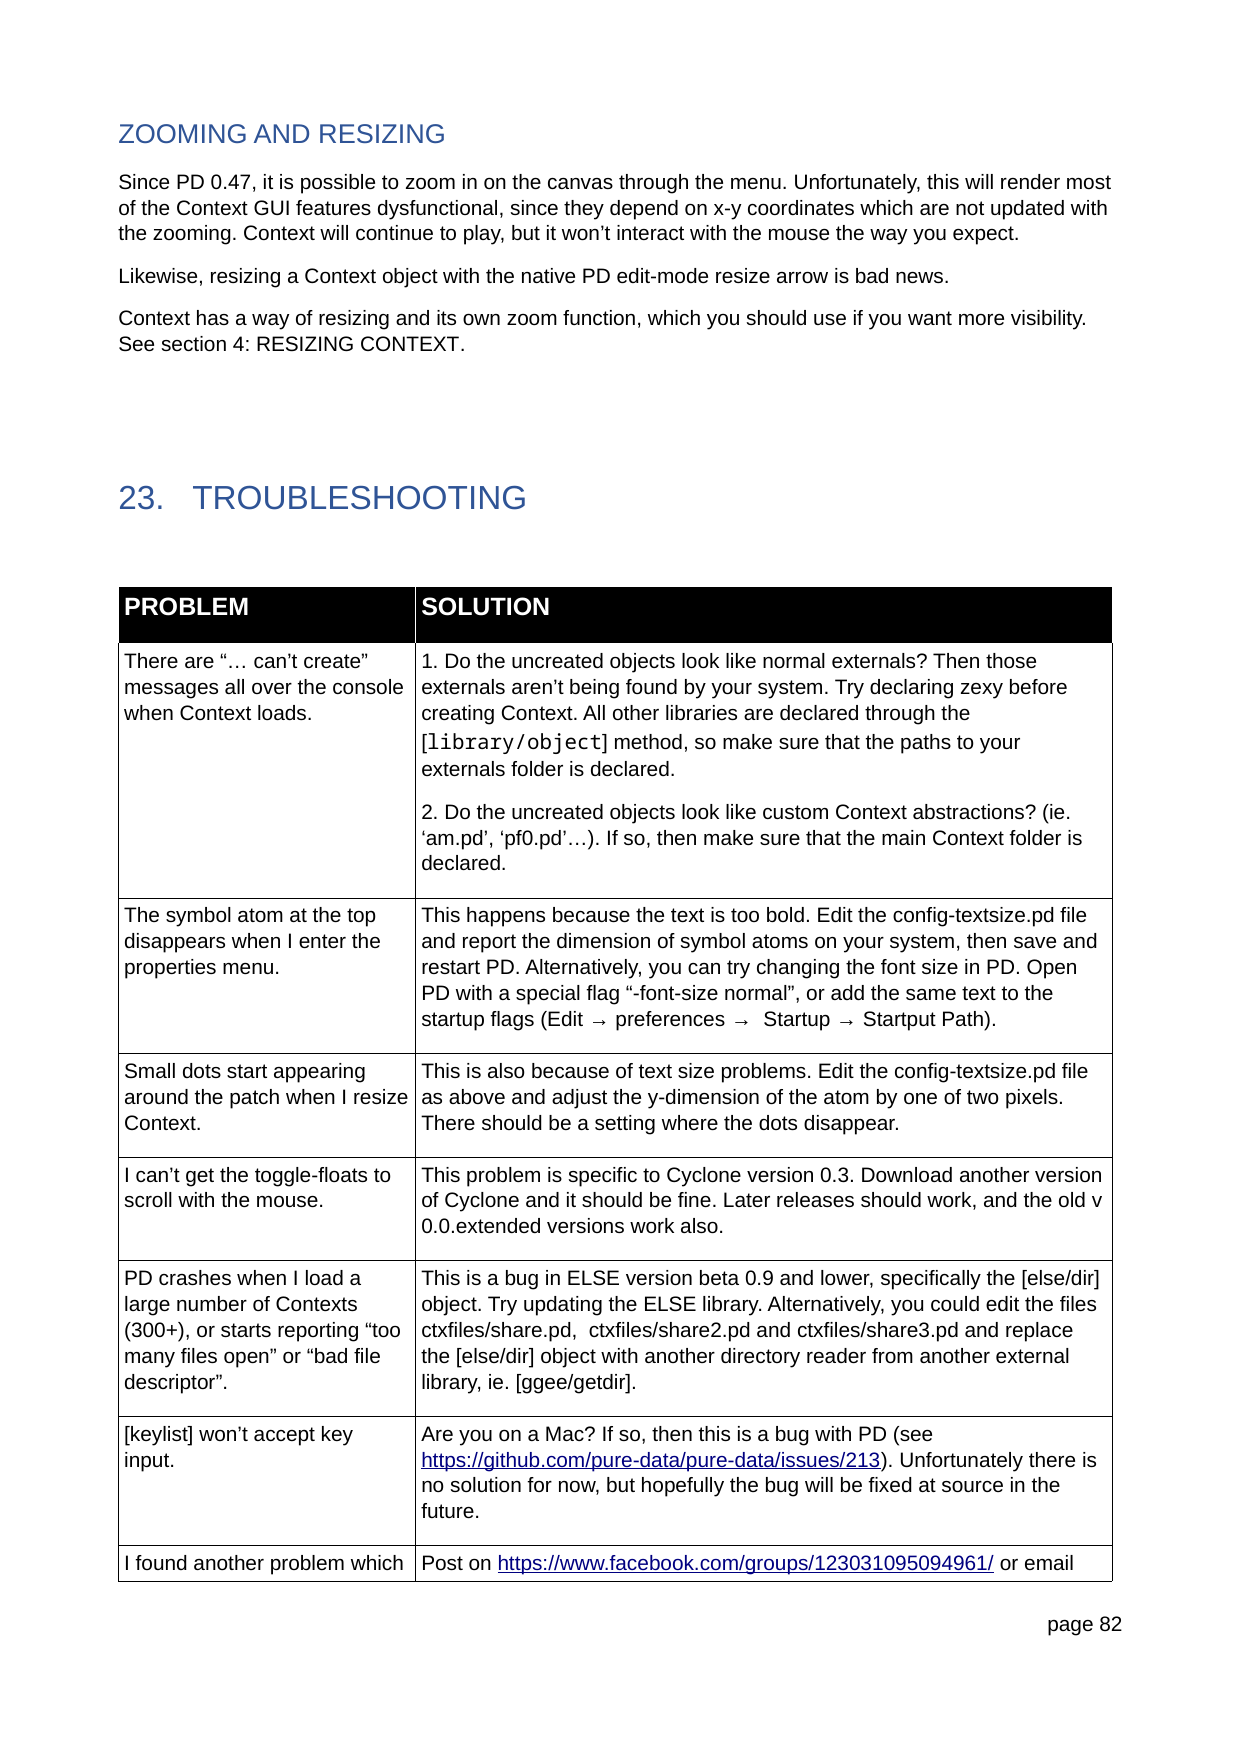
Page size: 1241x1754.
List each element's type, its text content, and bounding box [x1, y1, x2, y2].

table_cell [keylist] won’t accept key input. [119, 1417, 415, 1545]
text Context has a way of resizing and its own zoom function, which you should use if you want more visibility. See section 4: RESIZING CONTEXT. [118, 306, 1122, 356]
table_cell I can’t get the toggle-floats to scroll with the mouse. [119, 1158, 415, 1260]
table_cell PD crashes when I load a large number of Contexts (300+), or starts reporting “too many files open” or “bad file descriptor”. [119, 1261, 415, 1416]
subtitle ZOOMING AND RESIZING [118, 118, 1122, 149]
table_cell I found another problem which [119, 1546, 415, 1581]
table_cell This problem is specific to Cyclone version 0.3. Download another version of Cyclone and it should be fine. Later releases should work, and the old v 0.0.extended versions work also. [416, 1158, 1112, 1260]
table_cell Small dots start appearing around the patch when I resize Context. [119, 1054, 415, 1157]
table_cell Are you on a Mac? If so, then this is a bug with PD (see https://github.com/pure-data/pure-data/issues/213). Unfortunately there is no solution for now, but hopefully the bug will be fixed at source in the future. [416, 1417, 1112, 1545]
table_cell 1. Do the uncreated objects look like normal externals? Then those externals aren’t being found by your system. Try declaring zexy before creating Context. All other libraries are declared through the [library/object] method, so make sure that the paths to your externals folder is declared. 2. Do the uncreated objects look like custom Context abstractions? (ie. ‘am.pd’, ‘pf0.pd’…). If so, then make sure that the main Context folder is declared. [416, 644, 1112, 897]
table_cell There are “… can’t create” messages all over the console when Context loads. [119, 644, 415, 897]
subtitle TROUBLESHOOTING [118, 478, 1122, 517]
table_cell The symbol atom at the top disappears when I enter the properties menu. [119, 899, 415, 1053]
table_cell This is also because of text size problems. Edit the config-textsize.pd file as above and adjust the y-dimension of the atom by one of two pixels. There should be a setting where the dots disappear. [416, 1054, 1112, 1157]
text Since PD 0.47, it is possible to zoom in on the canvas through the menu. Unfortunately, this will render most of the Context GUI features dysfunctional, since they depend on x-y coordinates which are not updated with the zooming. Context will continue to play, but it won’t interact with the mouse the way you expect. [118, 169, 1122, 245]
text Likewise, resizing a Context object with the native PD edit-mode resize arrow is bad news. [118, 264, 1122, 288]
table_cell This happens because the text is too bold. Edit the config-textsize.pd file and report the dimension of symbol atoms on your system, then save and restart PD. Alternatively, you can try changing the font size in PD. Open PD with a special flag “-font-size normal”, or add the same text to the startup flags (Edit → preferences → Startup → Startput Path). [416, 899, 1112, 1053]
table_cell This is a bug in ELSE version beta 0.9 and lower, specifically the [else/dir] object. Try updating the ELSE library. Alternatively, you could edit the files ctxfiles/share.pd, ctxfiles/share2.pd and ctxfiles/share3.pd and replace the [else/dir] object with another directory reader from another external library, ie. [ggee/getdir]. [416, 1261, 1112, 1416]
table_header PROBLEM [119, 587, 415, 643]
table_cell Post on https://www.facebook.com/groups/123031095094961/ or email [416, 1546, 1112, 1581]
table_header SOLUTION [416, 587, 1112, 643]
